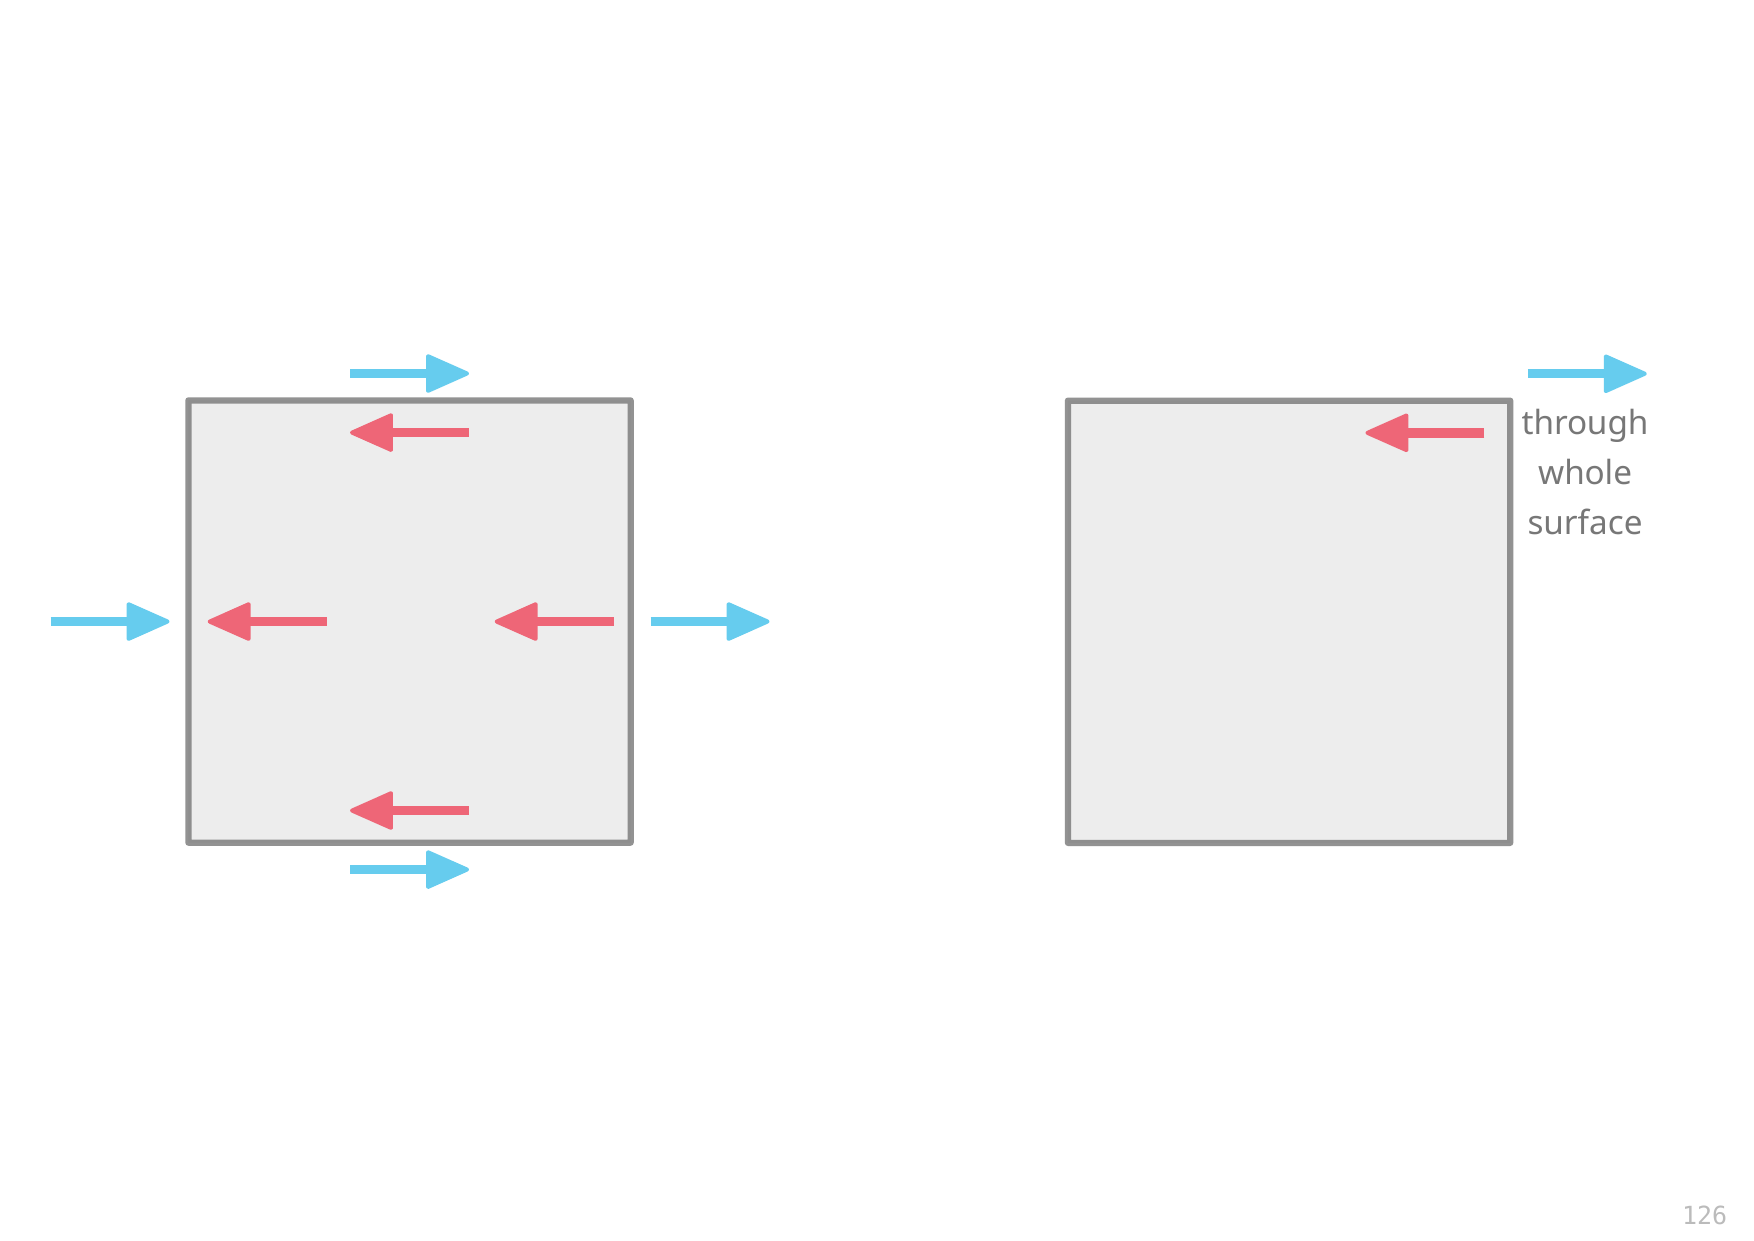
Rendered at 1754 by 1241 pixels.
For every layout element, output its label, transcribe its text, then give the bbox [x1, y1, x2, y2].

text_box [1067, 400, 1511, 843]
text_box [188, 400, 631, 843]
text_box through whole surface [1506, 387, 1656, 512]
